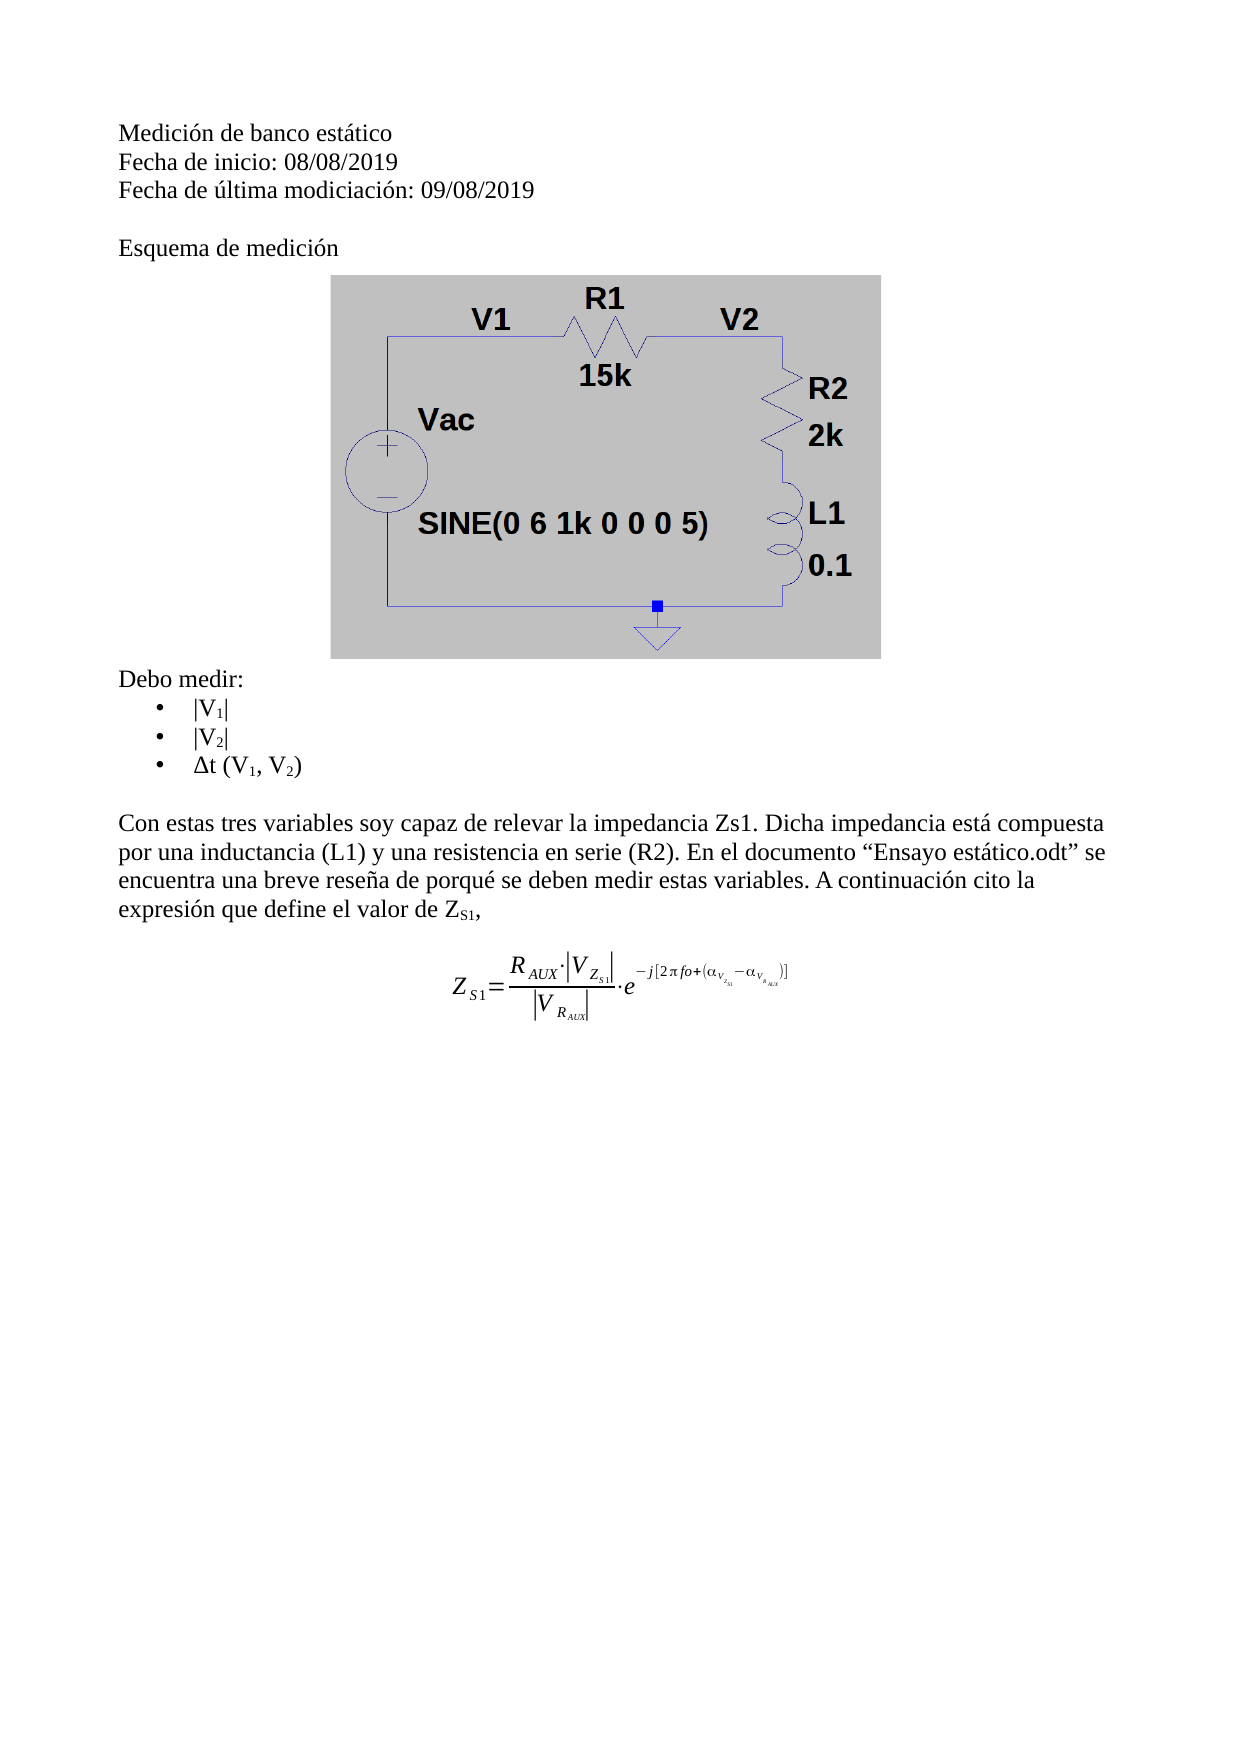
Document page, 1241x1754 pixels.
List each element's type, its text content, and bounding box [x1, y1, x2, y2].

picture [330, 275, 882, 659]
text Con estas tres variables soy capaz de relevar la impedancia Zs1. Dicha impedancia está compuesta por una inductancia (L1) y una resistencia en serie (R2). En el documento “Ensayo estático.odt” se encuentra una breve reseña de porqué se deben medir estas variables. A continuación cito la expresión que define el valor de ZS1, [118, 808, 1122, 923]
list Δt (V1, V2) [156, 751, 1122, 779]
text Fecha de última modiciación: 09/08/2019 [118, 176, 1122, 204]
text Fecha de inicio: 08/08/2019 [118, 147, 1122, 176]
list |V2| [156, 722, 1122, 751]
list |V1| [156, 693, 1122, 722]
text Medición de banco estático [118, 118, 1122, 147]
text Esquema de medición [118, 233, 1122, 262]
text Debo medir: [118, 664, 1122, 693]
